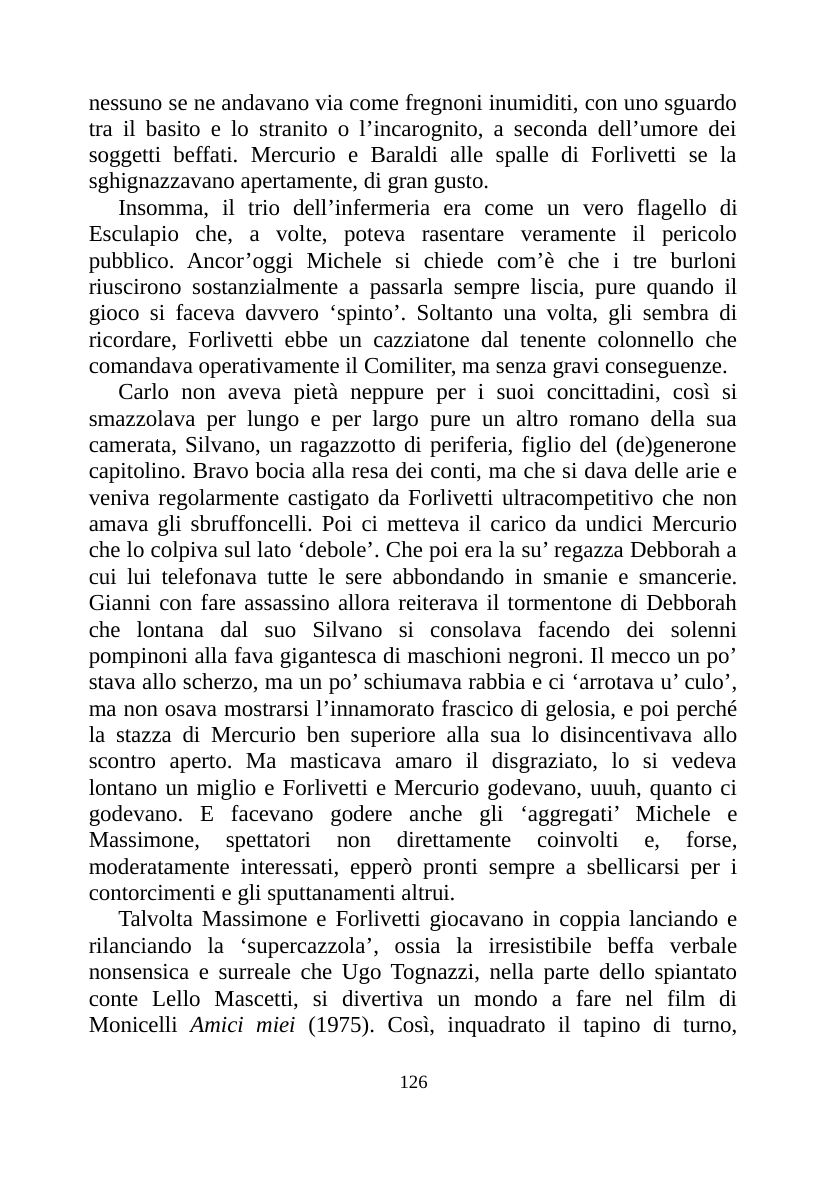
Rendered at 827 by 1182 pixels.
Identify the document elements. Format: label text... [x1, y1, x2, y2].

text Insomma, il trio dell’infermeria era come un vero flagello di Esculapio che, a volte, poteva rasentare veramente il pericolo pubblico. Ancor’oggi Michele si chiede com’è che i tre burloni riuscirono sostanzialmente a passarla sempre liscia, pure quando il gioco si faceva davvero ‘spinto’. Soltanto una volta, gli sembra di ricordare, Forlivetti ebbe un cazziatone dal tenente colonnello che comandava operativamente il Comiliter, ma senza gravi conseguenze. [88, 194, 738, 378]
text Carlo non aveva pietà neppure per i suoi concittadini, così si smazzolava per lungo e per largo pure un altro romano della sua camerata, Silvano, un ragazzotto di periferia, figlio del (de)generone capitolino. Bravo bocia alla resa dei conti, ma che si dava delle arie e veniva regolarmente castigato da Forlivetti ultracompetitivo che non amava gli sbruffoncelli. Poi ci metteva il carico da undici Mercurio che lo colpiva sul lato ‘debole’. Che poi era la su’ regazza Debborah a cui lui telefonava tutte le sere abbondando in smanie e smancerie. Gianni con fare assassino allora reiterava il tormentone di Debborah che lontana dal suo Silvano si consolava facendo dei solenni pompinoni alla fava gigantesca di maschioni negroni. Il mecco un po’ stava allo scherzo, ma un po’ schiumava rabbia e ci ‘arrotava u’ culo’, ma non osava mostrarsi l’innamorato frascico di gelosia, e poi perché la stazza di Mercurio ben superiore alla sua lo disincentivava allo scontro aperto. Ma masticava amaro il disgraziato, lo si vedeva lontano un miglio e Forlivetti e Mercurio godevano, uuuh, quanto ci godevano. E facevano godere anche gli ‘aggregati’ Michele e Massimone, spettatori non direttamente coinvolti e, forse, moderatamente interessati, epperò pronti sempre a sbellicarsi per i contorcimenti e gli sputtanamenti altrui. [88, 378, 738, 906]
text Talvolta Massimone e Forlivetti giocavano in coppia lanciando e rilanciando la ‘supercazzola’, ossia la irresistibile beffa verbale nonsensica e surreale che Ugo Tognazzi, nella parte dello spiantato conte Lello Mascetti, si divertiva un mondo a fare nel film di Monicelli Amici miei (1975). Così, inquadrato il tapino di turno, [88, 906, 738, 1037]
text nessuno se ne andavano via come fregnoni inumiditi, con uno sguardo tra il basito e lo stranito o l’incarognito, a seconda dell’umore dei soggetti beffati. Mercurio e Baraldi alle spalle di Forlivetti se la sghignazzavano apertamente, di gran gusto. [88, 88, 738, 194]
